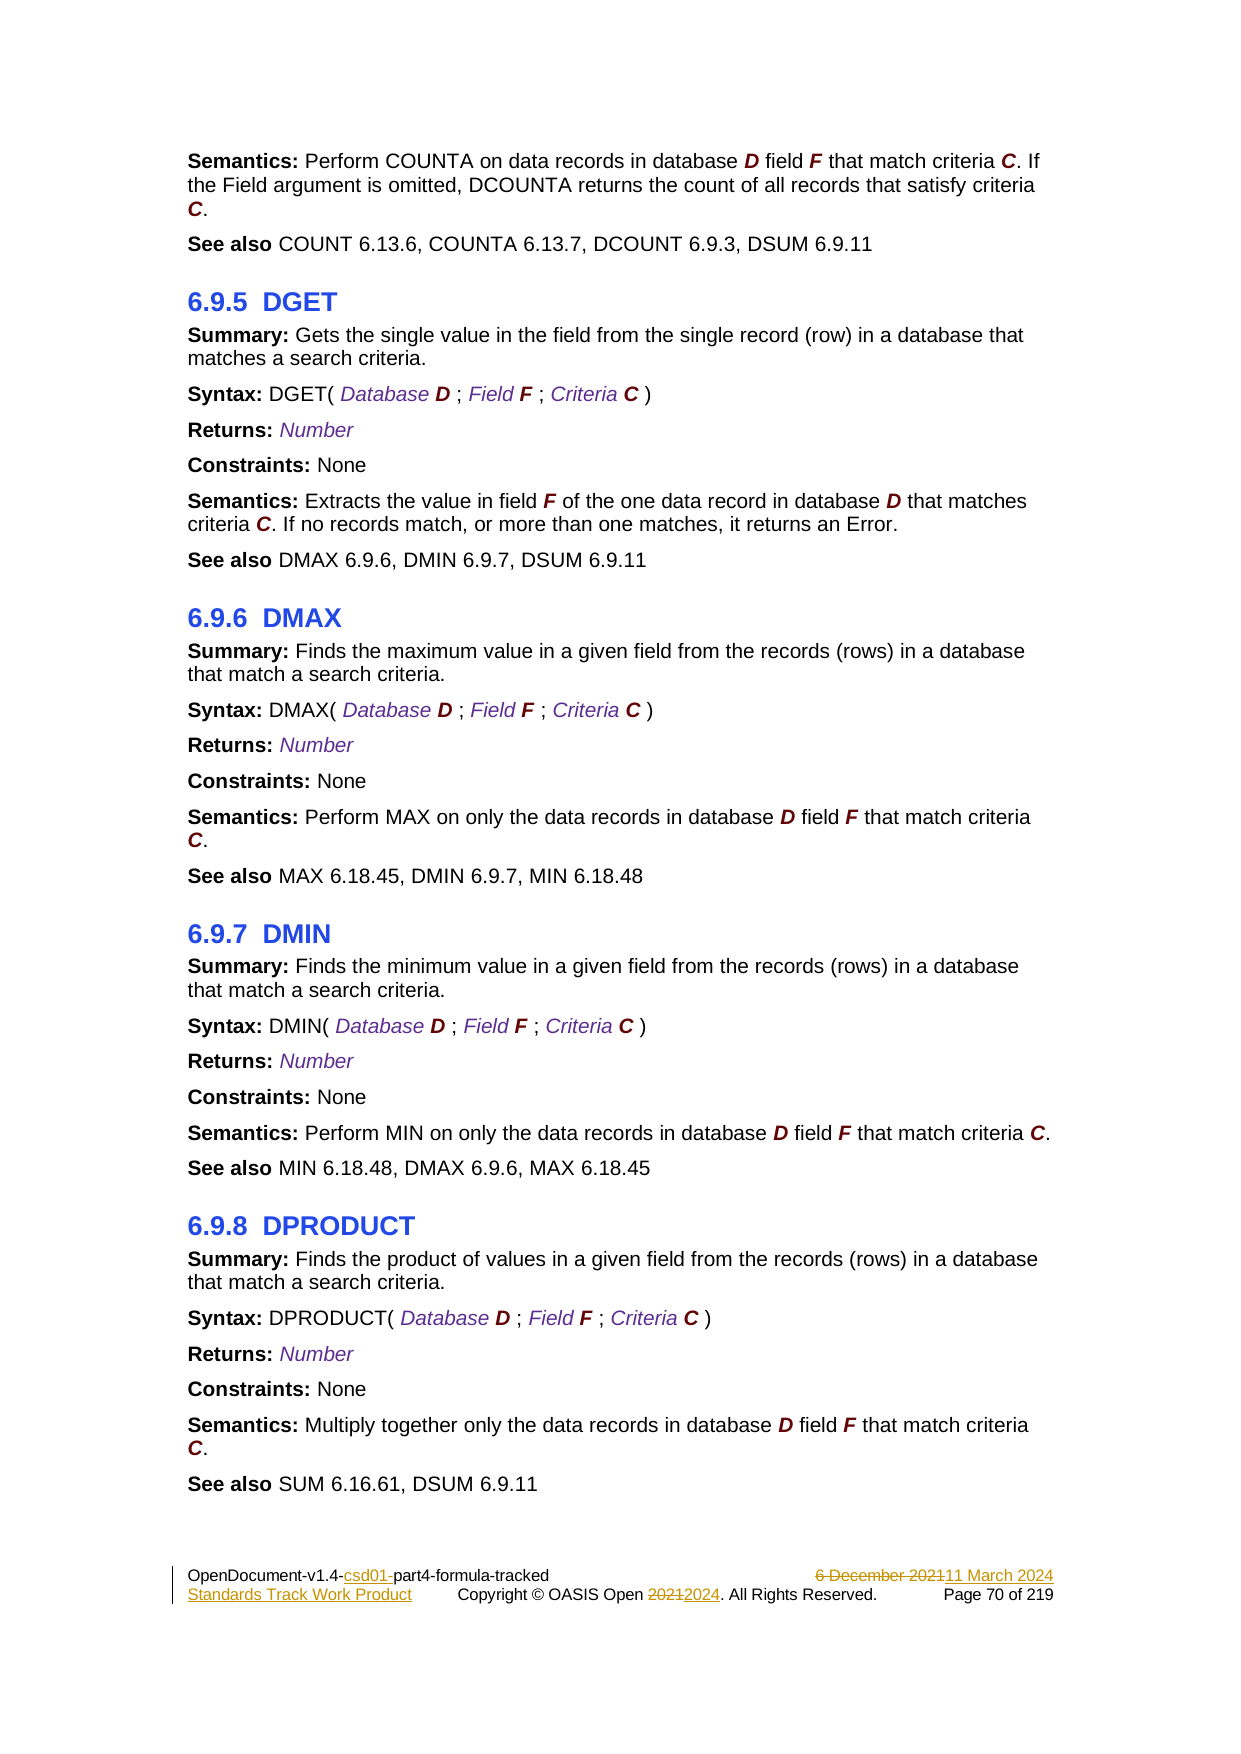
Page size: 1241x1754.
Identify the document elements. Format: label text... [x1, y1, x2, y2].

text Summary: Finds the minimum value in a given field from the records (rows) in a database that match a search criteria. [187, 955, 1053, 1002]
text Semantics: Multiply together only the data records in database D field F that match criteria C. [187, 1413, 1053, 1460]
text See also MIN 6.18.48, DMAX 6.9.6, MAX 6.18.45 [187, 1157, 1053, 1180]
text Returns: Number [187, 418, 1053, 442]
text See also COUNT 6.13.6, COUNTA 6.13.7, DCOUNT 6.9.3, DSUM 6.9.11 [187, 233, 1053, 256]
text Returns: Number [187, 1342, 1053, 1366]
text See also MAX 6.18.45, DMIN 6.9.7, MIN 6.18.48 [187, 864, 1053, 888]
text Syntax: DMIN( Database D ; Field F ; Criteria C ) [187, 1014, 1053, 1038]
text Syntax: DMAX( Database D ; Field F ; Criteria C ) [187, 698, 1053, 722]
text Returns: Number [187, 734, 1053, 757]
text Syntax: DPRODUCT( Database D ; Field F ; Criteria C ) [187, 1306, 1053, 1330]
text Constraints: None [187, 769, 1053, 793]
text Constraints: None [187, 454, 1053, 477]
text Constraints: None [187, 1378, 1053, 1401]
text Summary: Finds the product of values in a given field from the records (rows) in a database that match a search criteria. [187, 1247, 1053, 1294]
text Semantics: Perform MAX on only the data records in database D field F that match criteria C. [187, 805, 1053, 852]
text Semantics: Extracts the value in field F of the one data record in database D that matches criteria C. If no records match, or more than one matches, it returns an Error. [187, 489, 1053, 536]
text Summary: Gets the single value in the field from the single record (row) in a database that matches a search criteria. [187, 323, 1053, 370]
subtitle DPRODUCT [187, 1211, 1053, 1241]
subtitle DGET [187, 287, 1053, 317]
text Returns: Number [187, 1050, 1053, 1073]
text See also DMAX 6.9.6, DMIN 6.9.7, DSUM 6.9.11 [187, 548, 1053, 572]
text Syntax: DGET( Database D ; Field F ; Criteria C ) [187, 382, 1053, 406]
text Semantics: Perform MIN on only the data records in database D field F that match criteria C. [187, 1121, 1053, 1144]
text See also SUM 6.16.61, DSUM 6.9.11 [187, 1472, 1053, 1496]
subtitle DMIN [187, 919, 1053, 949]
text Constraints: None [187, 1085, 1053, 1109]
text Summary: Finds the maximum value in a given field from the records (rows) in a database that match a search criteria. [187, 639, 1053, 686]
subtitle DMAX [187, 603, 1053, 633]
text Semantics: Perform COUNTA on data records in database D field F that match criteria C. If the Field argument is omitted, DCOUNTA returns the count of all records that satisfy criteria C. [187, 150, 1053, 221]
